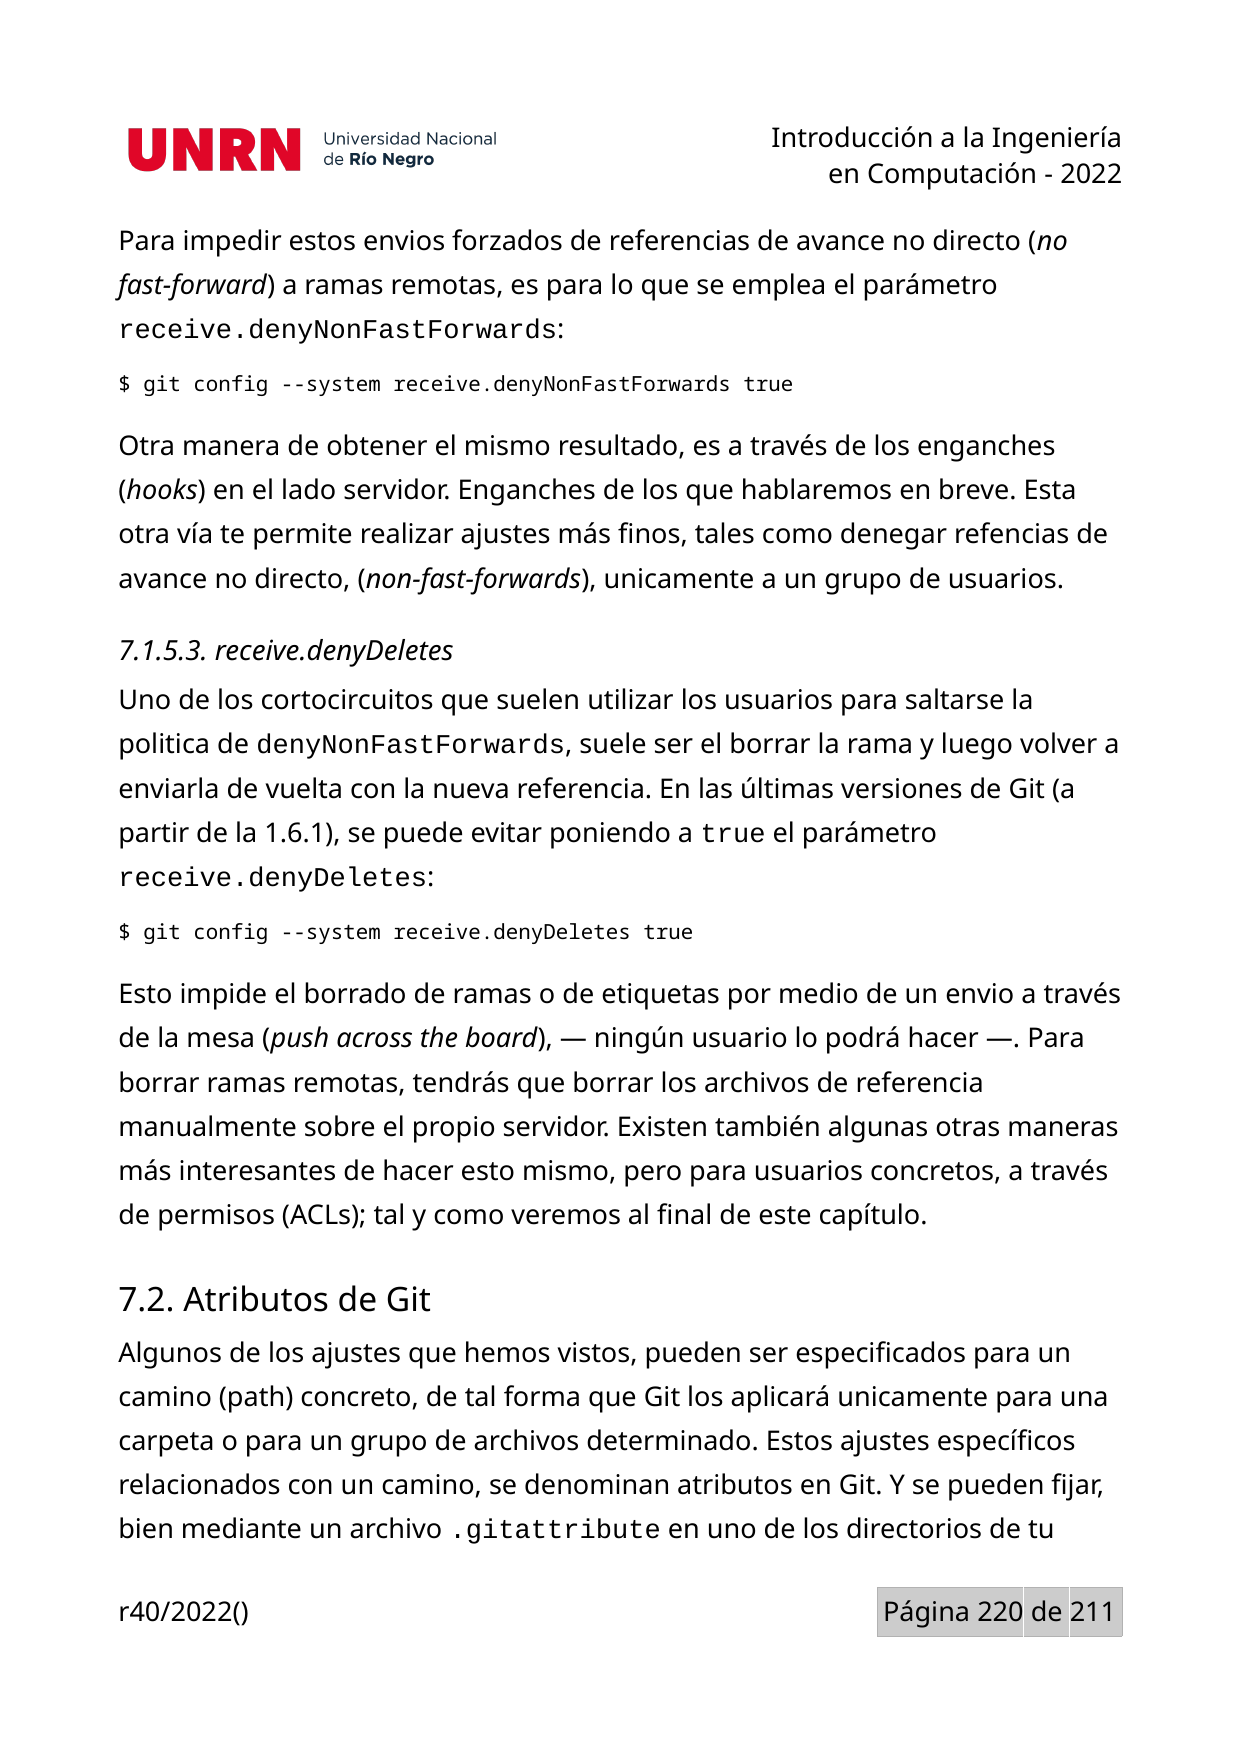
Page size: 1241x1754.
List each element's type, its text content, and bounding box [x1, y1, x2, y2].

text Otra manera de obtener el mismo resultado, es a través de los enganches (hooks) en el lado servidor. Enganches de los que hablaremos en breve. Esta otra vía te permite realizar ajustes más finos, tales como denegar refencias de avance no directo, (non-fast-forwards), unicamente a un grupo de usuarios. [118, 427, 1122, 596]
text Esto impide el borrado de ramas o de etiquetas por medio de un envio a través de la mesa (push across the board), — ningún usuario lo podrá hacer —. Para borrar ramas remotas, tendrás que borrar los archivos de referencia manualmente sobre el propio servidor. Existen también algunas otras maneras más interesantes de hacer esto mismo, pero para usuarios concretos, a través de permisos (ACLs); tal y como veremos al final de este capítulo. [118, 975, 1122, 1232]
text $ git config --system receive.denyDeletes true [118, 917, 1122, 945]
text Para impedir estos envios forzados de referencias de avance no directo (no fast-forward) a ramas remotas, es para lo que se emplea el parámetro receive.denyNonFastForwards: [118, 221, 1122, 347]
text $ git config --system receive.denyNonFastForwards true [118, 369, 1122, 397]
picture [118, 118, 505, 180]
text Algunos de los ajustes que hemos vistos, pueden ser especificados para un camino (path) concreto, de tal forma que Git los aplicará unicamente para una carpeta o para un grupo de archivos determinado. Estos ajustes específicos relacionados con un camino, se denominan atributos en Git. Y se pueden fijar, bien mediante un archivo .gitattribute en uno de los directorios de tu [118, 1333, 1122, 1547]
subtitle 7.2. Atributos de Git [118, 1275, 1122, 1321]
subtitle 7.1.5.3. receive.denyDeletes [118, 630, 1122, 668]
text Uno de los cortocircuitos que suelen utilizar los usuarios para saltarse la politica de denyNonFastForwards, suele ser el borrar la rama y luego volver a enviarla de vuelta con la nueva referencia. En las últimas versiones de Git (a partir de la 1.6.1), se puede evitar poniendo a true el parámetro receive.denyDeletes: [118, 681, 1122, 895]
